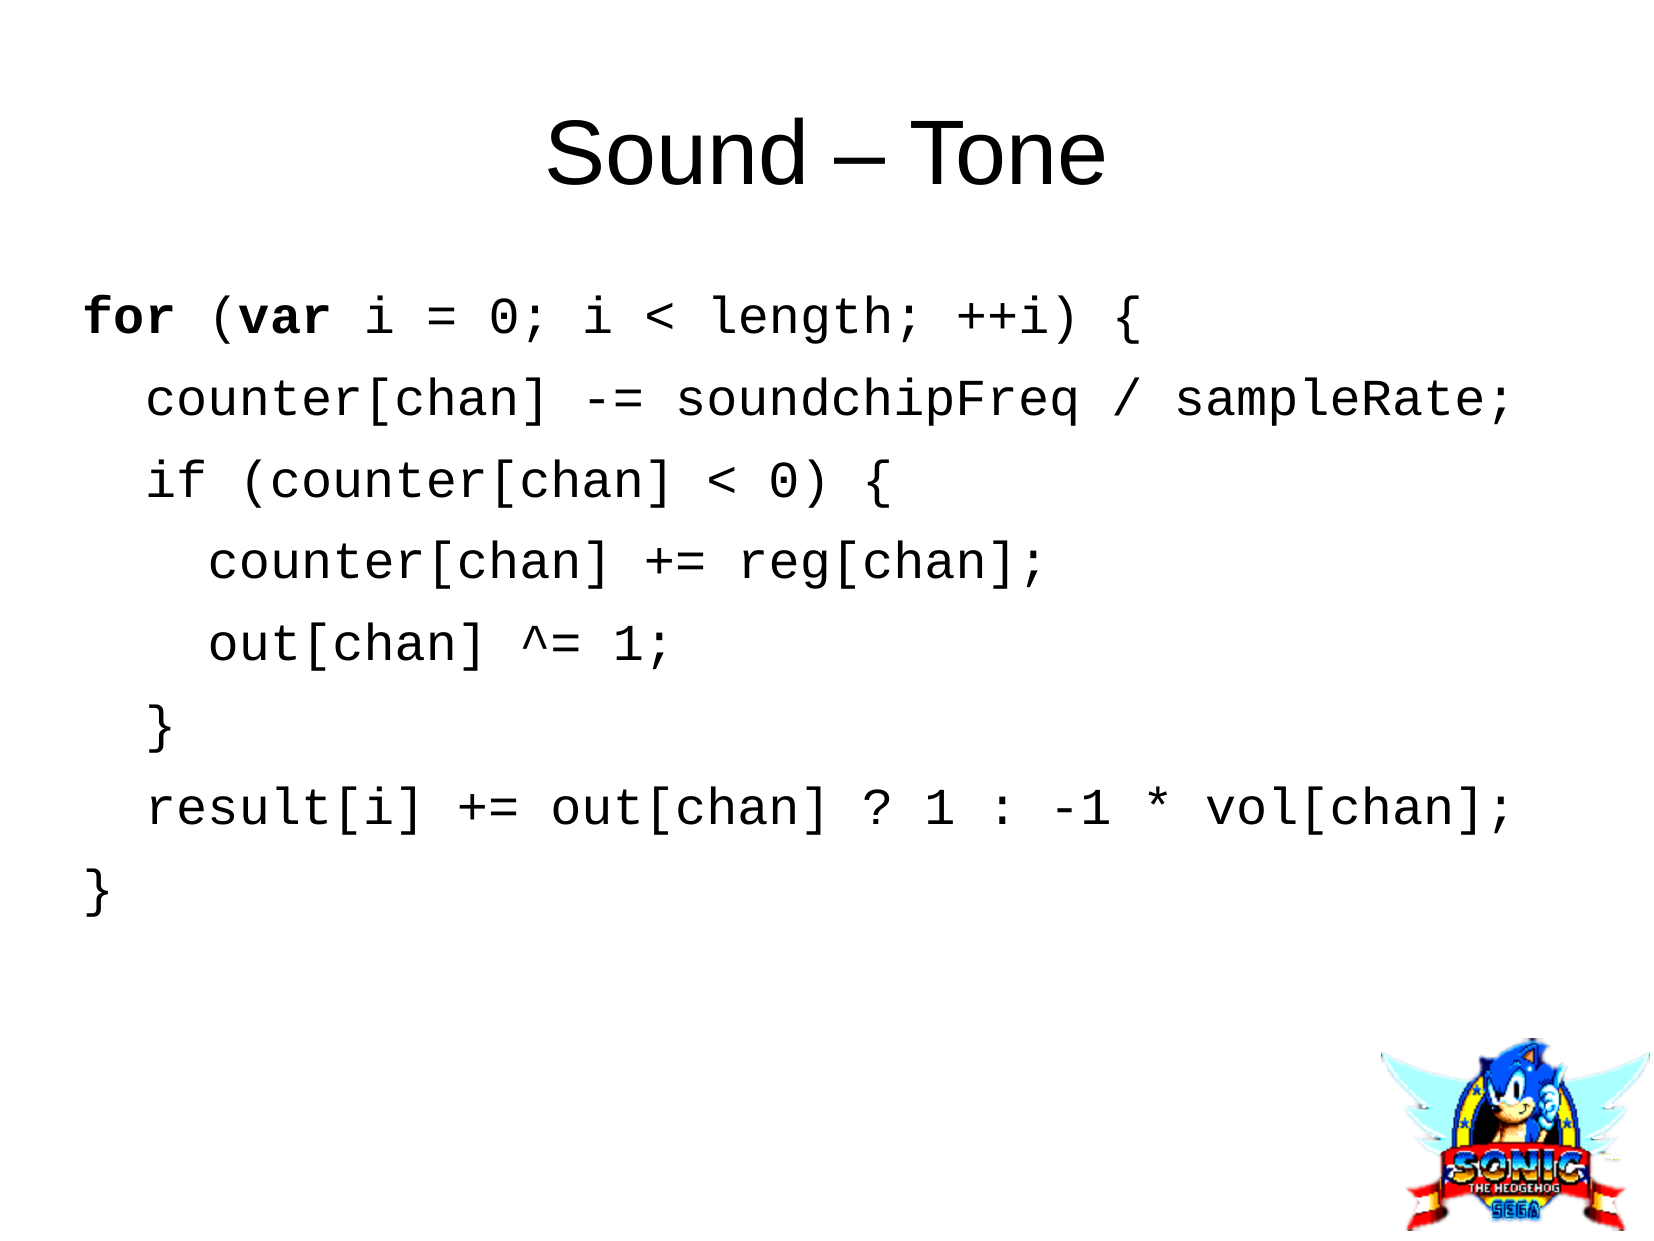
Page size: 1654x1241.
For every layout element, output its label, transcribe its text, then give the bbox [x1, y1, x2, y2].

picture [1381, 1038, 1650, 1231]
list for (var i = 0; i < length; ++i) { counter[chan] -= soundchipFreq / sampleRate; if (counter[chan] < 0) { counter[chan] += reg[chan]; out[chan] ^= 1; } result[i] += out[chan] ? 1 : -1 * vol[chan]; } [82, 290, 1538, 1010]
title Sound – Tone [82, 49, 1571, 257]
